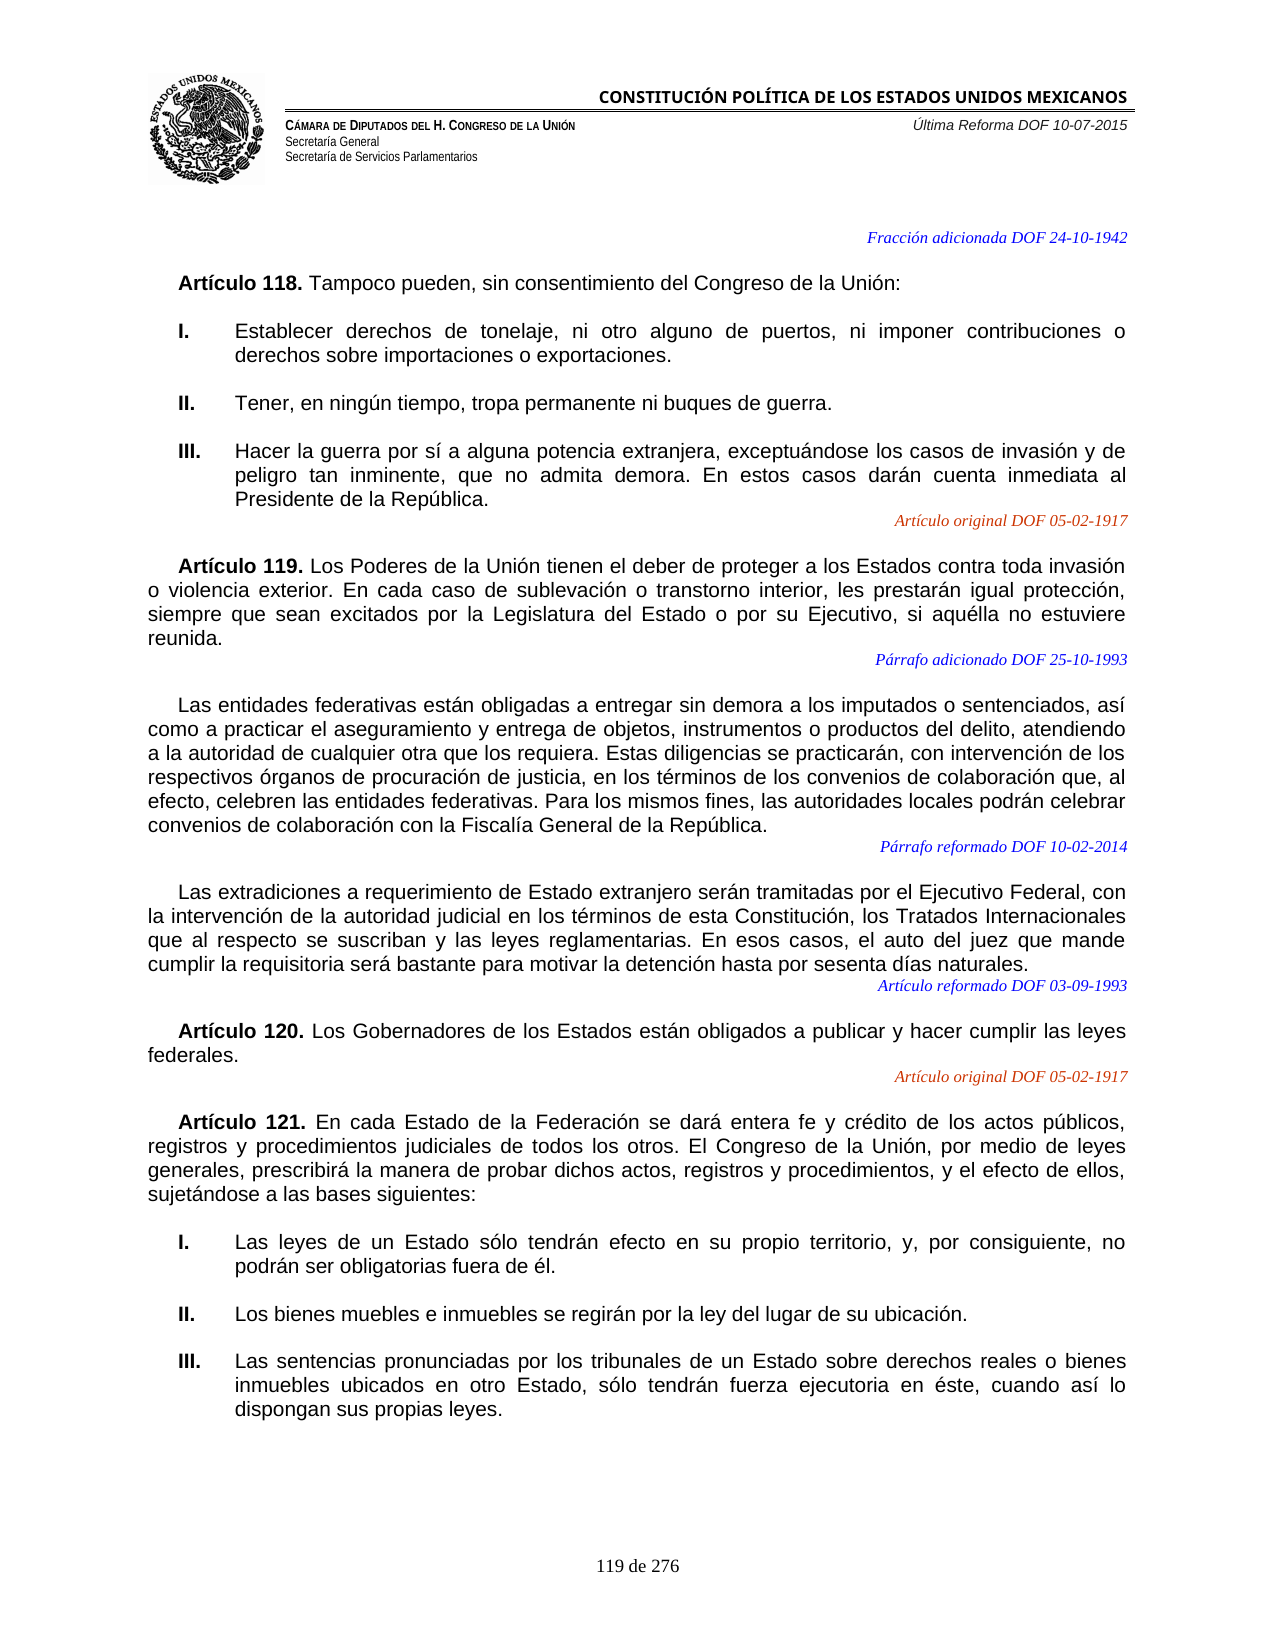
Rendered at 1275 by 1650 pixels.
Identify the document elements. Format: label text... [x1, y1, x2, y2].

text Artículo 119. Los Poderes de la Unión tienen el deber de proteger a los Estados contra toda invasión o violencia exterior. En cada caso de sublevación o transtorno interior, les prestarán igual protección, siempre que sean excitados por la Legislatura del Estado o por su Ejecutivo, si aquélla no estuviere reunida. [148, 554, 1127, 650]
text Artículo original DOF 05-02-1917 [148, 1067, 1127, 1086]
text II. Tener, en ningún tiempo, tropa permanente ni buques de guerra. [178, 391, 1127, 415]
text Artículo original DOF 05-02-1917 [148, 511, 1127, 530]
text III. Las sentencias pronunciadas por los tribunales de un Estado sobre derechos reales o bienes inmuebles ubicados en otro Estado, sólo tendrán fuerza ejecutoria en éste, cuando así lo dispongan sus propias leyes. [178, 1349, 1127, 1421]
text I. Las leyes de un Estado sólo tendrán efecto en su propio territorio, y, por consiguiente, no podrán ser obligatorias fuera de él. [178, 1229, 1127, 1277]
text III. Hacer la guerra por sí a alguna potencia extranjera, exceptuándose los casos de invasión y de peligro tan inminente, que no admita demora. En estos casos darán cuenta inmediata al Presidente de la República. [178, 439, 1127, 511]
text II. Los bienes muebles e inmuebles se regirán por la ley del lugar de su ubicación. [178, 1301, 1127, 1325]
text Artículo reformado DOF 03-09-1993 [148, 976, 1127, 995]
text I. Establecer derechos de tonelaje, ni otro alguno de puertos, ni imponer contribuciones o derechos sobre importaciones o exportaciones. [178, 319, 1127, 367]
text Párrafo adicionado DOF 25-10-1993 [148, 650, 1127, 669]
text Fracción adicionada DOF 24-10-1942 [148, 228, 1127, 247]
text Párrafo reformado DOF 10-02-2014 [148, 837, 1127, 856]
text Artículo 120. Los Gobernadores de los Estados están obligados a publicar y hacer cumplir las leyes federales. [148, 1019, 1127, 1067]
text Artículo 118. Tampoco pueden, sin consentimiento del Congreso de la Unión: [148, 271, 1127, 295]
text Artículo 121. En cada Estado de la Federación se dará entera fe y crédito de los actos públicos, registros y procedimientos judiciales de todos los otros. El Congreso de la Unión, por medio de leyes generales, prescribirá la manera de probar dichos actos, registros y procedimientos, y el efecto de ellos, sujetándose a las bases siguientes: [148, 1110, 1127, 1206]
text Las extradiciones a requerimiento de Estado extranjero serán tramitadas por el Ejecutivo Federal, con la intervención de la autoridad judicial en los términos de esta Constitución, los Tratados Internacionales que al respecto se suscriban y las leyes reglamentarias. En esos casos, el auto del juez que mande cumplir la requisitoria será bastante para motivar la detención hasta por sesenta días naturales. [148, 880, 1127, 976]
text Las entidades federativas están obligadas a entregar sin demora a los imputados o sentenciados, así como a practicar el aseguramiento y entrega de objetos, instrumentos o productos del delito, atendiendo a la autoridad de cualquier otra que los requiera. Estas diligencias se practicarán, con intervención de los respectivos órganos de procuración de justicia, en los términos de los convenios de colaboración que, al efecto, celebren las entidades federativas. Para los mismos fines, las autoridades locales podrán celebrar convenios de colaboración con la Fiscalía General de la República. [148, 693, 1127, 837]
